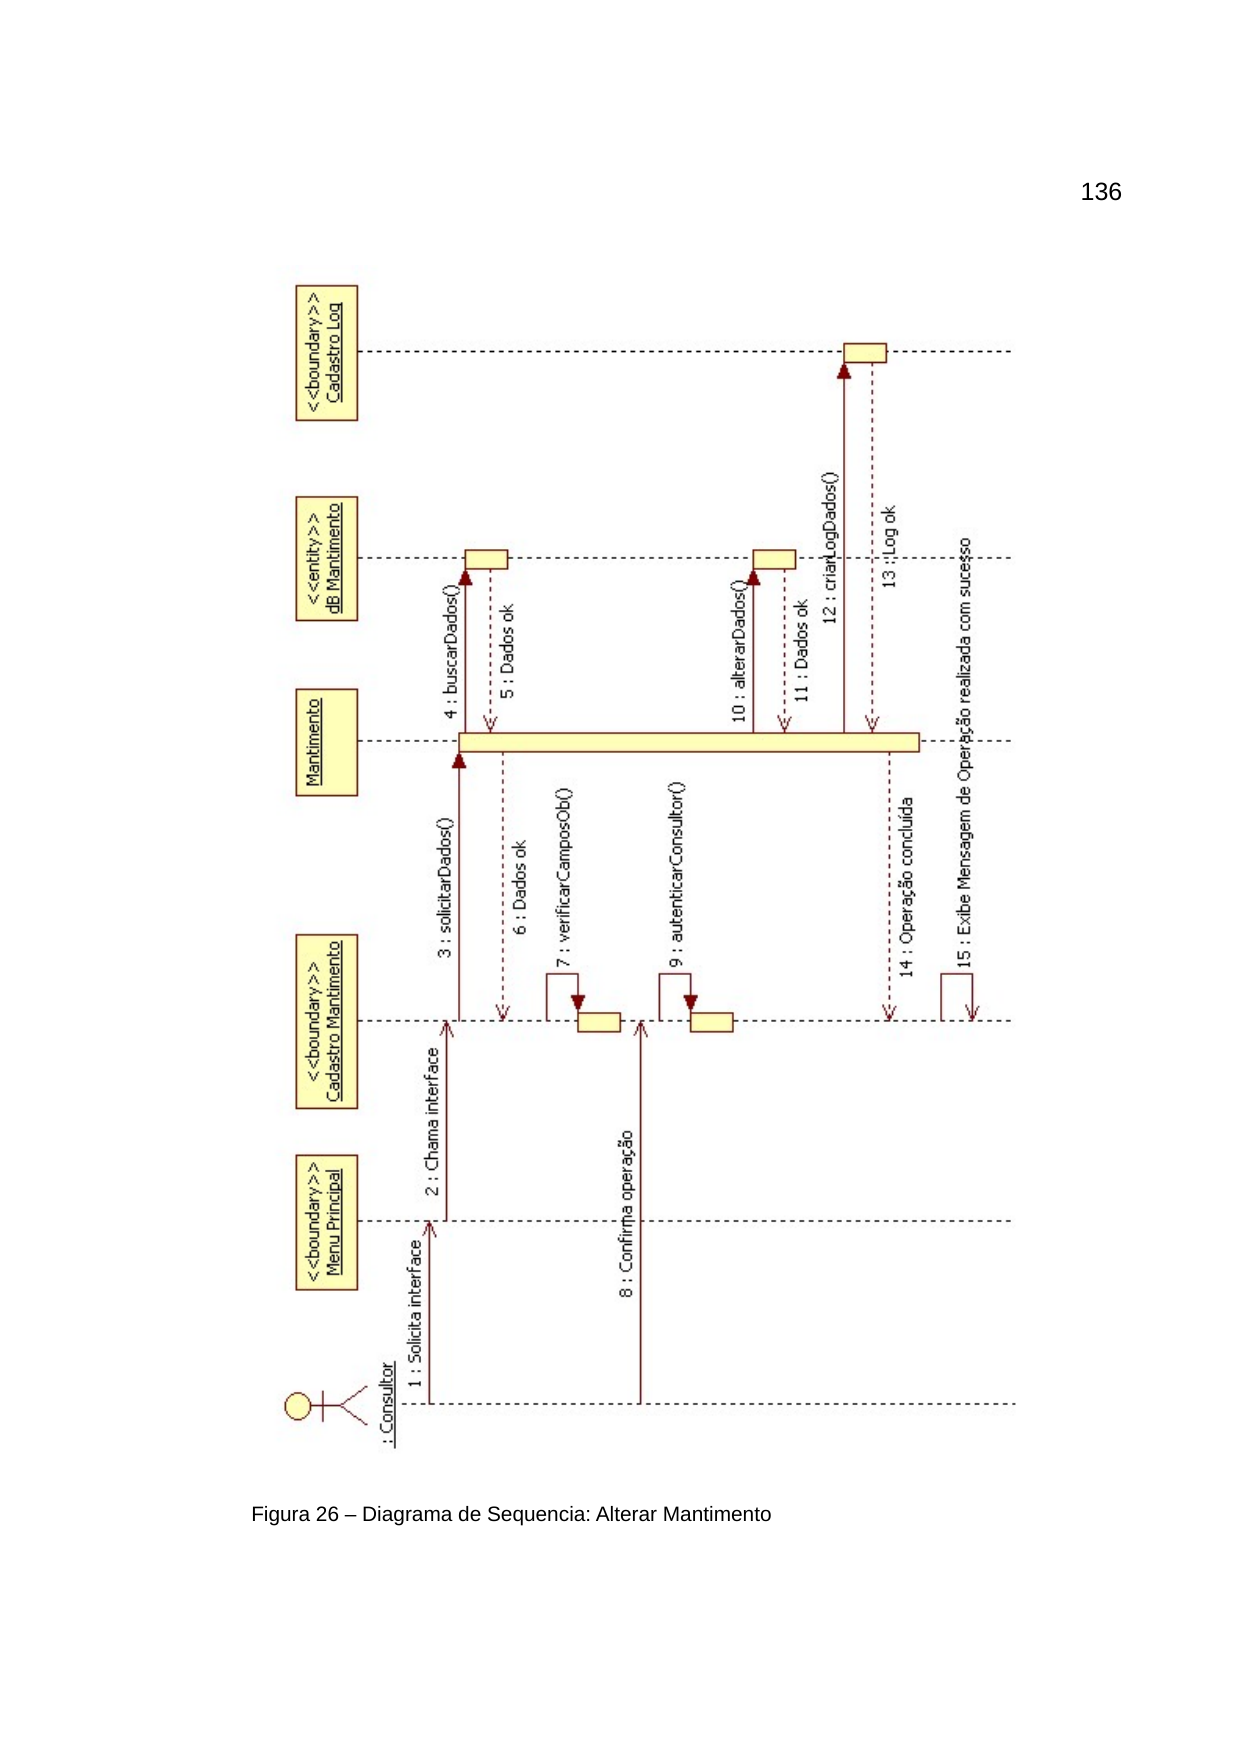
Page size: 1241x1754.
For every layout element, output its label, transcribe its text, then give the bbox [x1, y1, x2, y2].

picture [252, 265, 1047, 1502]
text Figura 26 – Diagrama de Sequencia: Alterar Mantimento [177, 1502, 1122, 1526]
